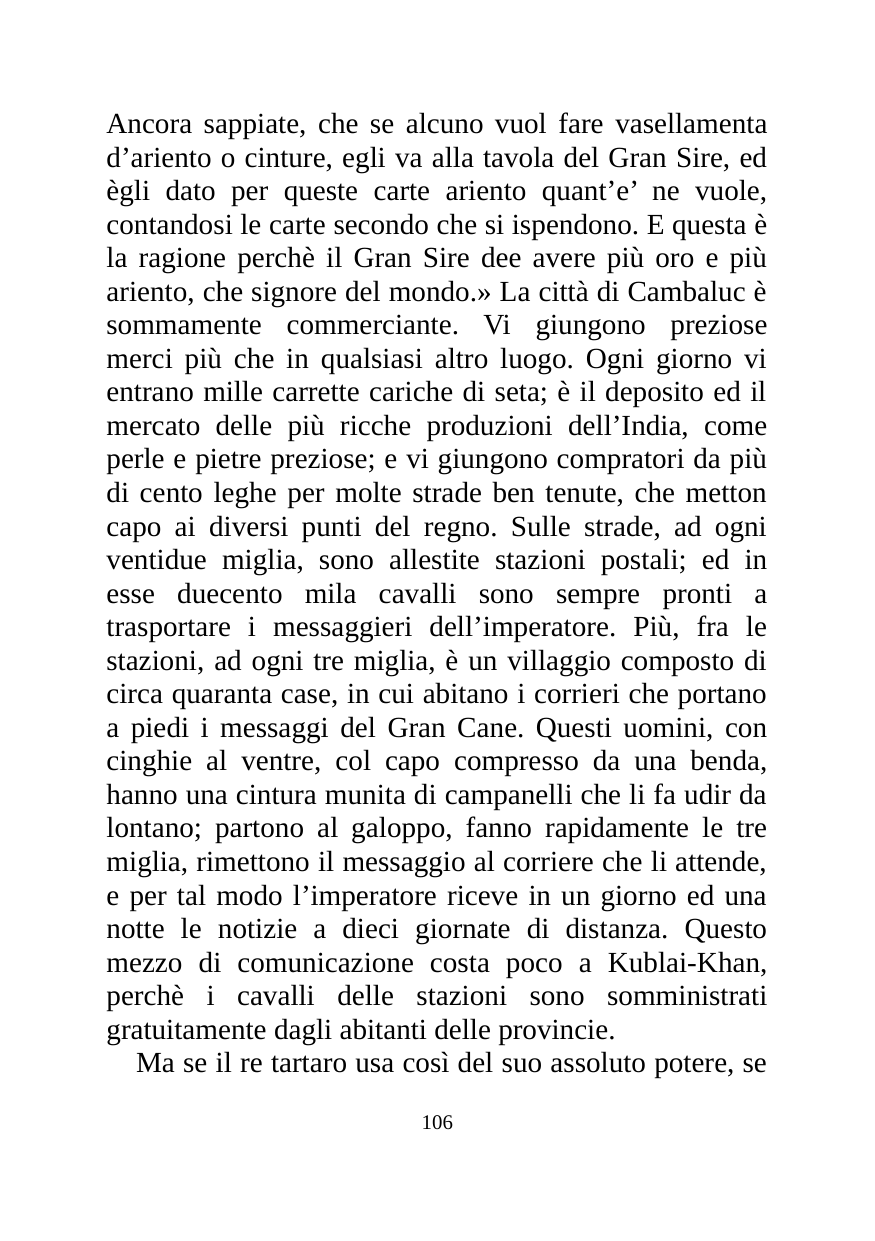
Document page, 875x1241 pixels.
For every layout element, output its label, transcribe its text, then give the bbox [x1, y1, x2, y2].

text Ancora sappiate, che se alcuno vuol fare vasellamenta d’ariento o cinture, egli va alla tavola del Gran Sire, ed ègli dato per queste carte ariento quant’e’ ne vuole, contandosi le carte secondo che si ispendono. E questa è la ragione perchè il Gran Sire dee avere più oro e più ariento, che signore del mondo.» La città di Cambaluc è sommamente commerciante. Vi giungono preziose merci più che in qualsiasi altro luogo. Ogni giorno vi entrano mille carrette cariche di seta; è il deposito ed il mercato delle più ricche produzioni dell’India, come perle e pietre preziose; e vi giungono compratori da più di cento leghe per molte strade ben tenute, che metton capo ai diversi punti del regno. Sulle strade, ad ogni ventidue miglia, sono allestite stazioni postali; ed in esse duecento mila cavalli sono sempre pronti a trasportare i messaggieri dell’imperatore. Più, fra le stazioni, ad ogni tre miglia, è un villaggio composto di circa quaranta case, in cui abitano i corrieri che portano a piedi i messaggi del Gran Cane. Questi uomini, con cinghie al ventre, col capo compresso da una benda, hanno una cintura munita di campanelli che li fa udir da lontano; partono al galoppo, fanno rapidamente le tre miglia, rimettono il messaggio al corriere che li attende, e per tal modo l’imperatore riceve in un giorno ed una notte le notizie a dieci giornate di distanza. Questo mezzo di comunicazione costa poco a Kublai-Khan, perchè i cavalli delle stazioni sono somministrati gratuitamente dagli abitanti delle provincie. [106, 106, 768, 1045]
text Ma se il re tartaro usa così del suo assoluto potere, se [106, 1045, 768, 1079]
